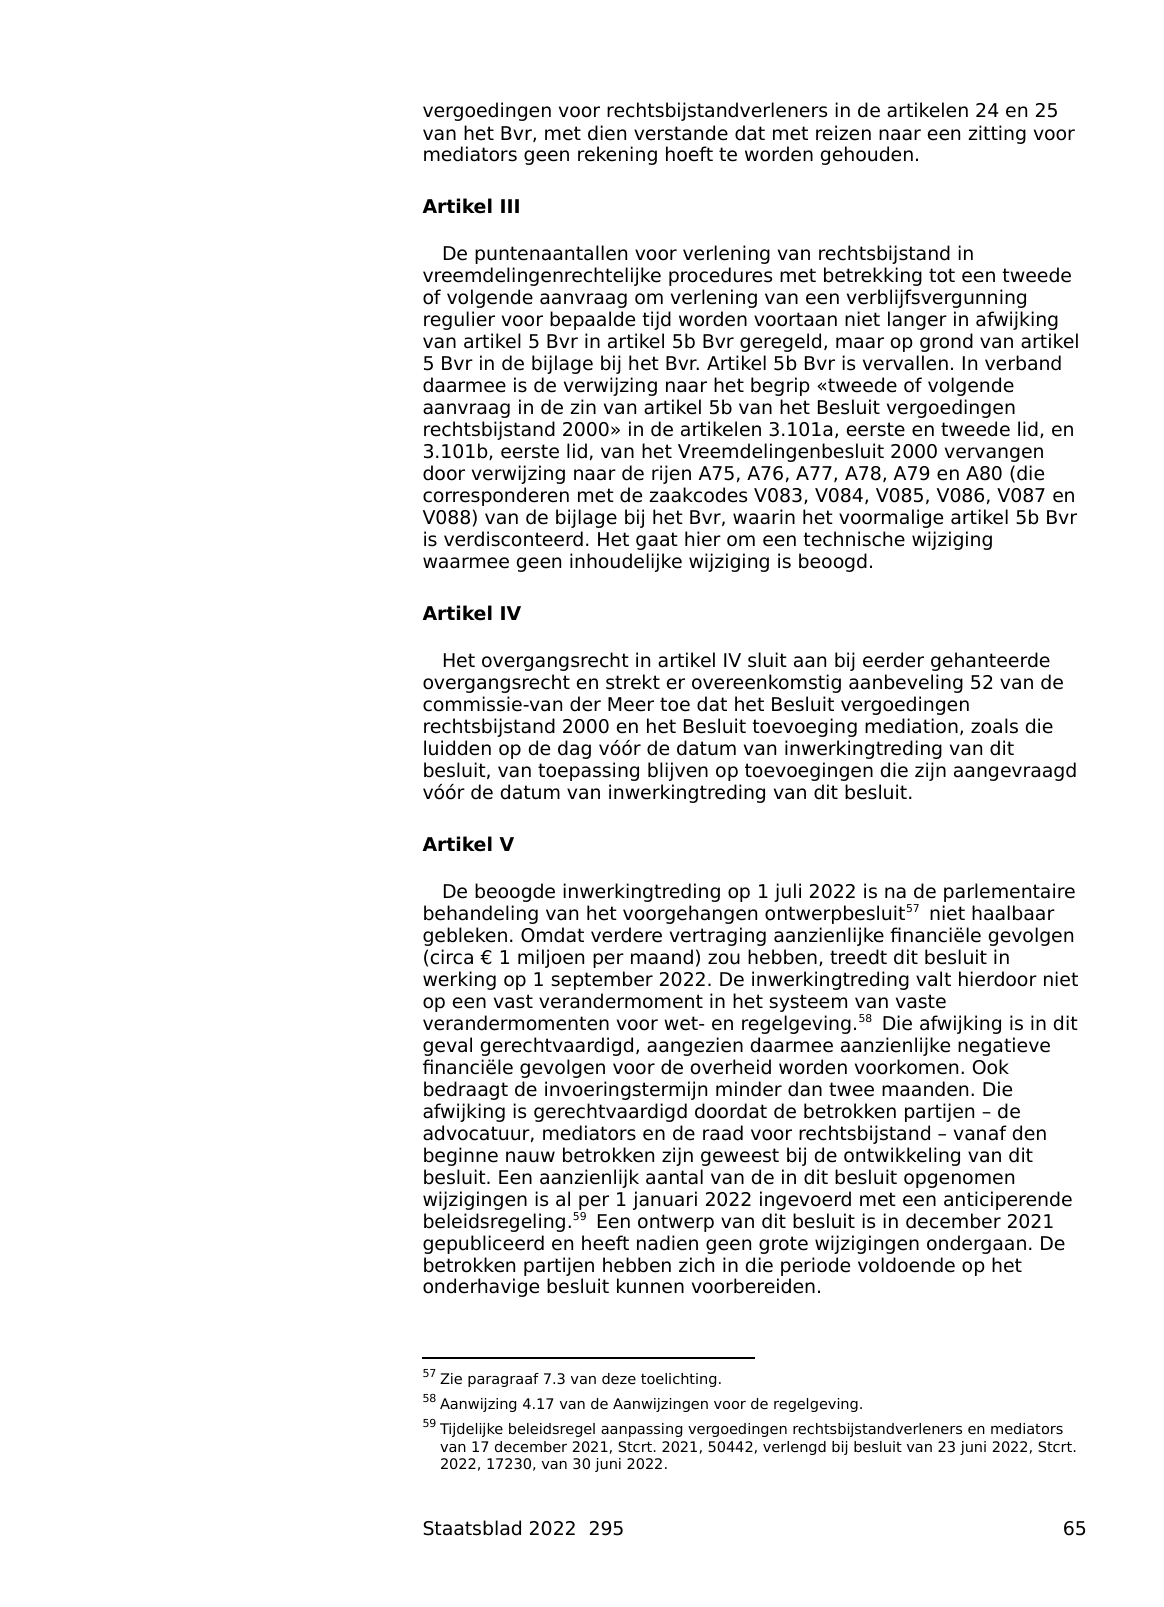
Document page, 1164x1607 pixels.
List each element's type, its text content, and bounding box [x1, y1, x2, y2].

text Het overgangsrecht in artikel IV sluit aan bij eerder gehanteerde overgangsrecht en strekt er overeenkomstig aanbeveling 52 van de commissie-van der Meer toe dat het Besluit vergoedingen rechtsbijstand 2000 en het Besluit toevoeging mediation, zoals die luidden op de dag vóór de datum van inwerkingtreding van dit besluit, van toepassing blijven op toevoegingen die zijn aangevraagd vóór de datum van inwerkingtreding van dit besluit. [422, 650, 1087, 804]
subtitle Artikel IV [422, 603, 1087, 625]
text De puntenaantallen voor verlening van rechtsbijstand in vreemdelingenrechtelijke procedures met betrekking tot een tweede of volgende aanvraag om verlening van een verblijfsvergunning regulier voor bepaalde tijd worden voortaan niet langer in afwijking van artikel 5 Bvr in artikel 5b Bvr geregeld, maar op grond van artikel 5 Bvr in de bijlage bij het Bvr. Artikel 5b Bvr is vervallen. In verband daarmee is de verwijzing naar het begrip «tweede of volgende aanvraag in de zin van artikel 5b van het Besluit vergoedingen rechtsbijstand 2000» in de artikelen 3.101a, eerste en tweede lid, en 3.101b, eerste lid, van het Vreemdelingenbesluit 2000 vervangen door verwijzing naar de rijen A75, A76, A77, A78, A79 en A80 (die corresponderen met de zaakcodes V083, V084, V085, V086, V087 en V088) van de bijlage bij het Bvr, waarin het voormalige artikel 5b Bvr is verdisconteerd. Het gaat hier om een technische wijziging waarmee geen inhoudelijke wijziging is beoogd. [422, 243, 1087, 573]
text De beoogde inwerkingtreding op 1 juli 2022 is na de parlementaire behandeling van het voorgehangen ontwerpbesluit niet haalbaar gebleken. Omdat verdere vertraging aanzienlijke financiële gevolgen (circa € 1 miljoen per maand) zou hebben, treedt dit besluit in werking op 1 september 2022. De inwerkingtreding valt hierdoor niet op een vast verandermoment in het systeem van vaste verandermomenten voor wet- en regelgeving. Die afwijking is in dit geval gerechtvaardigd, aangezien daarmee aanzienlijke negatieve financiële gevolgen voor de overheid worden voorkomen. Ook bedraagt de invoeringstermijn minder dan twee maanden. Die afwijking is gerechtvaardigd doordat de betrokken partijen – de advocatuur, mediators en de raad voor rechtsbijstand – vanaf den beginne nauw betrokken zijn geweest bij de ontwikkeling van dit besluit. Een aanzienlijk aantal van de in dit besluit opgenomen wijzigingen is al per 1 januari 2022 ingevoerd met een anticiperende beleidsregeling. Een ontwerp van dit besluit is in december 2021 gepubliceerd en heeft nadien geen grote wijzigingen ondergaan. De betrokken partijen hebben zich in die periode voldoende op het onderhavige besluit kunnen voorbereiden. [422, 881, 1087, 1298]
subtitle Artikel V [422, 834, 1087, 856]
text Zie paragraaf 7.3 van deze toelichting. [422, 1367, 1087, 1389]
text vergoedingen voor rechtsbijstandverleners in de artikelen 24 en 25 van het Bvr, met dien verstande dat met reizen naar een zitting voor mediators geen rekening hoeft te worden gehouden. [422, 100, 1087, 166]
subtitle Artikel III [422, 196, 1087, 218]
text Aanwijzing 4.17 van de Aanwijzingen voor de regelgeving. [422, 1392, 1087, 1414]
text Tijdelijke beleidsregel aanpassing vergoedingen rechtsbijstandverleners en mediators van 17 december 2021, Stcrt. 2021, 50442, verlengd bij besluit van 23 juni 2022, Stcrt. 2022, 17230, van 30 juni 2022. [422, 1417, 1087, 1473]
